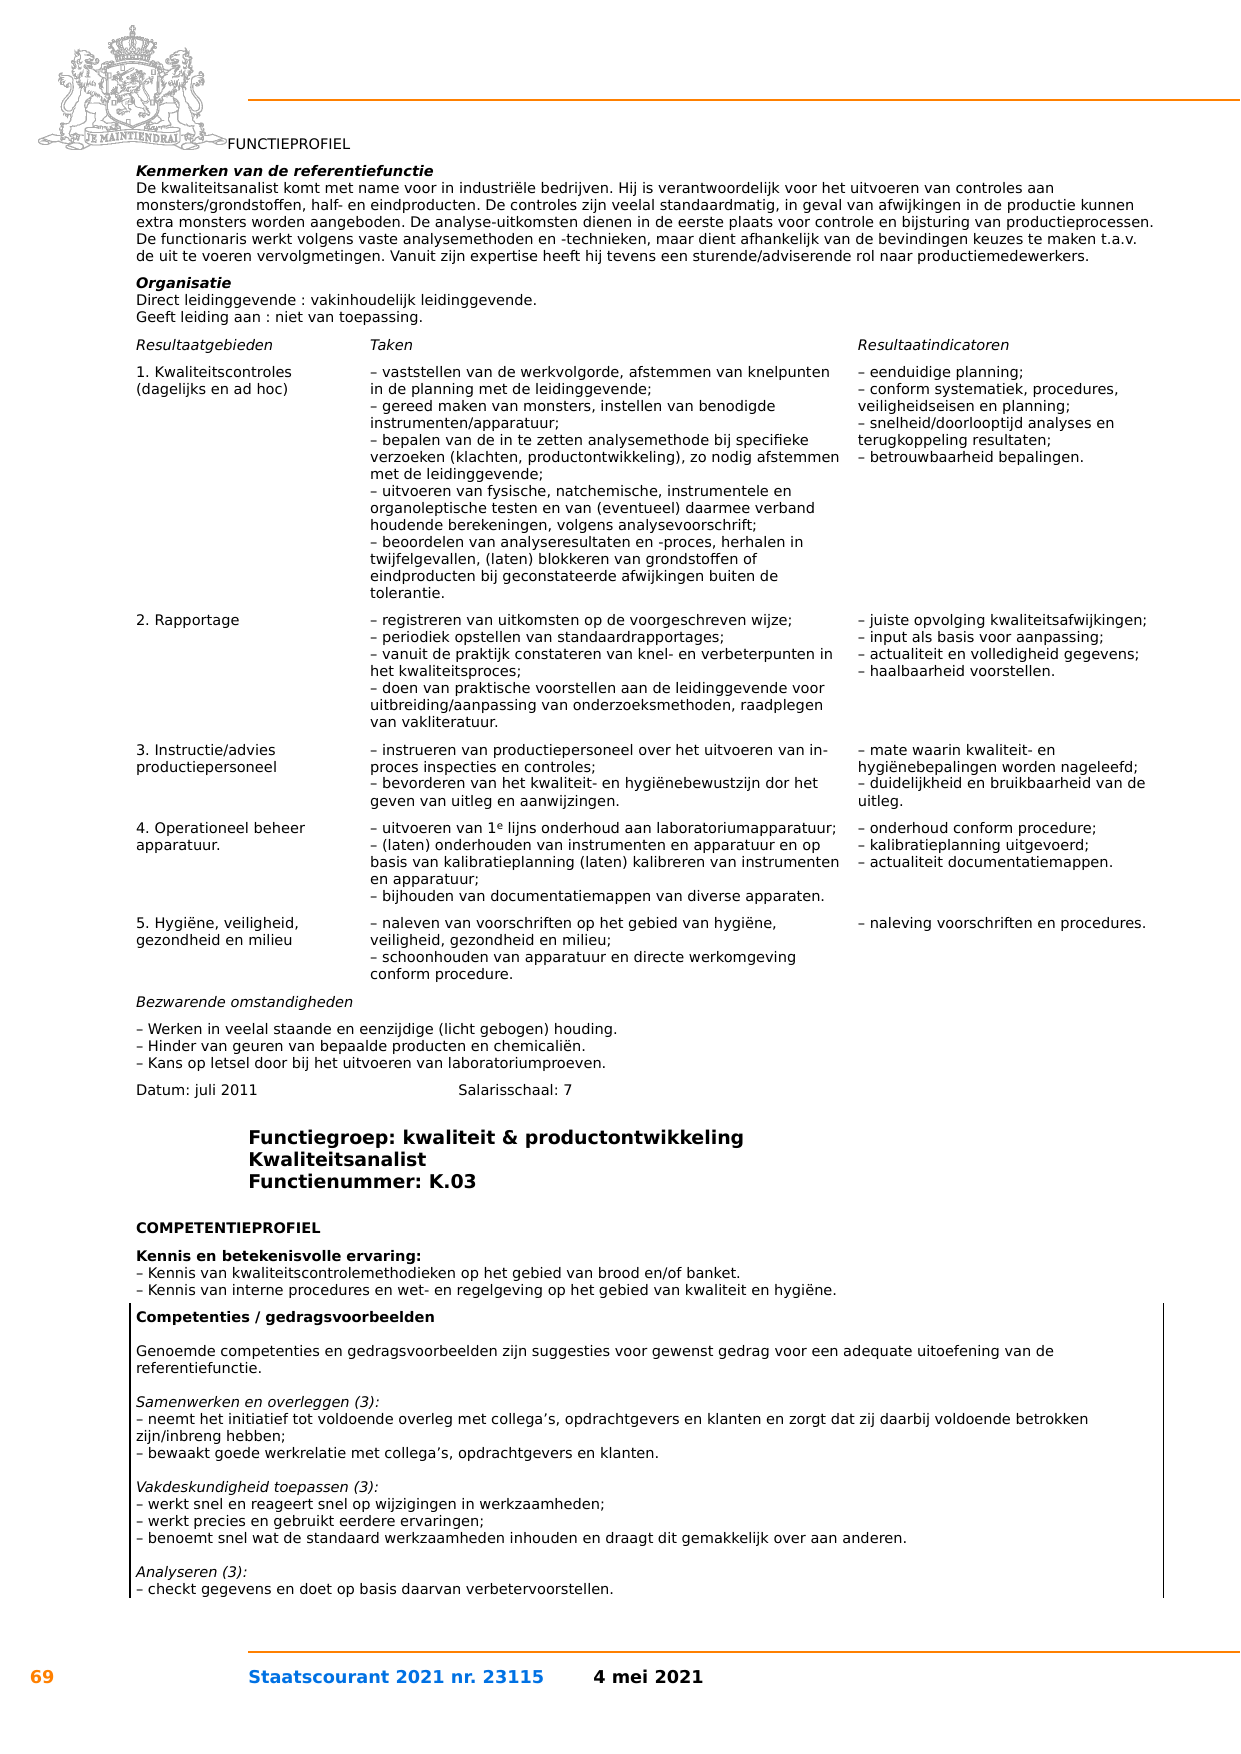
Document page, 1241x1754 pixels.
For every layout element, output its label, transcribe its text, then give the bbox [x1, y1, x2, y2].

text Functienummer: K.03 [248, 1171, 1163, 1193]
table_cell – naleven van voorschriften op het gebied van hygiëne, veiligheid, gezondheid en milieu; – schoonhouden van apparatuur en directe werkomgeving conform procedure. [365, 910, 851, 988]
table_cell Kenmerken van de referentiefunctie De kwaliteitsanalist komt met name voor in industriële bedrijven. Hij is verantwoordelijk voor het uitvoeren van controles aan monsters/grondstoffen, half- en eindproducten. De controles zijn veelal standaardmatig, in geval van afwijkingen in de productie kunnen extra monsters worden aangeboden. De analyse-uitkomsten dienen in de eerste plaats voor controle en bijsturing van productieprocessen. De functionaris werkt volgens vaste analysemethoden en -technieken, maar dient afhankelijk van de bevindingen keuzes te maken t.a.v. de uit te voeren vervolgmetingen. Vanuit zijn expertise heeft hij tevens een sturende/adviserende rol naar productiemedewerkers. [131, 158, 1163, 269]
table_cell 5. Hygiëne, veiligheid, gezondheid en milieu [131, 910, 364, 988]
table_cell – mate waarin kwaliteit- en hygiënebepalingen worden nageleefd; – duidelijkheid en bruikbaarheid van de uitleg. [852, 737, 1163, 814]
table_cell – vaststellen van de werkvolgorde, afstemmen van knelpunten in de planning met de leidinggevende; – gereed maken van monsters, instellen van benodigde instrumenten/apparatuur; – bepalen van de in te zetten analysemethode bij specifieke verzoeken (klachten, productontwikkeling), zo nodig afstemmen met de leidinggevende; – uitvoeren van fysische, natchemische, instrumentele en organoleptische testen en van (eventueel) daarmee verband houdende berekeningen, volgens analysevoorschrift; – beoordelen van analyseresultaten en -proces, herhalen in twijfelgevallen, (laten) blokkeren van grondstoffen of eindproducten bij geconstateerde afwijkingen buiten de tolerantie. [365, 359, 851, 606]
table_cell – eenduidige planning; – conform systematiek, procedures, veiligheidseisen en planning; – snelheid/doorlooptijd analyses en terugkoppeling resultaten; – betrouwbaarheid bepalingen. [852, 359, 1163, 606]
text Functiegroep: kwaliteit & productontwikkeling [248, 1127, 1163, 1149]
text Kwaliteitsanalist [248, 1149, 1163, 1171]
picture [38, 25, 227, 150]
table_header COMPETENTIEPROFIEL [131, 1216, 1163, 1242]
table_cell – juiste opvolging kwaliteitsafwijkingen; – input als basis voor aanpassing; – actualiteit en volledigheid gegevens; – haalbaarheid voorstellen. [852, 608, 1163, 736]
table_cell [131, 1462, 1163, 1479]
table_cell Organisatie Direct leidinggevende : vakinhoudelijk leidinggevende. Geeft leiding aan : niet van toepassing. [131, 271, 1163, 331]
table_cell 1. Kwaliteitscontroles (dagelijks en ad hoc) [131, 359, 364, 606]
table_cell Competenties / gedragsvoorbeelden [131, 1304, 1163, 1326]
table_cell – instrueren van productiepersoneel over het uitvoeren van in-proces inspecties en controles; – bevorderen van het kwaliteit- en hygiënebewustzijn dor het geven van uitleg en aanwijzingen. [365, 737, 851, 814]
table_cell 3. Instructie/advies productiepersoneel [131, 737, 364, 814]
table_cell Analyseren (3): – checkt gegevens en doet op basis daarvan verbetervoorstellen. [131, 1564, 1163, 1598]
table_cell Vakdeskundigheid toepassen (3): – werkt snel en reageert snel op wijzigingen in werkzaamheden; – werkt precies en gebruikt eerdere ervaringen; – benoemt snel wat de standaard werkzaamheden inhouden en draagt dit gemakkelijk over aan anderen. [131, 1479, 1163, 1547]
table_cell Resultaatindicatoren [852, 332, 1163, 358]
table_cell – Werken in veelal staande en eenzijdige (licht gebogen) houding. – Hinder van geuren van bepaalde producten en chemicaliën. – Kans op letsel door bij het uitvoeren van laboratoriumproeven. [131, 1016, 1163, 1076]
table_cell 4. Operationeel beheer apparatuur. [131, 815, 364, 909]
table_cell Resultaatgebieden [131, 332, 364, 358]
table_cell Salarisschaal: 7 [453, 1078, 1163, 1104]
table_cell – uitvoeren van 1e lijns onderhoud aan laboratoriumapparatuur; – (laten) onderhouden van instrumenten en apparatuur en op basis van kalibratieplanning (laten) kalibreren van instrumenten en apparatuur; – bijhouden van documentatiemappen van diverse apparaten. [365, 815, 851, 909]
table_cell Datum: juli 2011 [131, 1078, 452, 1104]
table_cell Taken [365, 332, 851, 358]
table_cell Genoemde competenties en gedragsvoorbeelden zijn suggesties voor gewenst gedrag voor een adequate uitoefening van de referentiefunctie. [131, 1343, 1163, 1377]
table_header FUNCTIEPROFIEL [131, 131, 1163, 157]
table_cell [131, 1326, 1163, 1343]
table_cell Samenwerken en overleggen (3): – neemt het initiatief tot voldoende overleg met collega’s, opdrachtgevers en klanten en zorgt dat zij daarbij voldoende betrokken zijn/inbreng hebben; – bewaakt goede werkrelatie met collega’s, opdrachtgevers en klanten. [131, 1394, 1163, 1462]
table_cell Kennis en betekenisvolle ervaring: – Kennis van kwaliteitscontrolemethodieken op het gebied van brood en/of banket. – Kennis van interne procedures en wet- en regelgeving op het gebied van kwaliteit en hygiëne. [131, 1243, 1163, 1303]
table_cell Bezwarende omstandigheden [131, 989, 1163, 1015]
table_cell – onderhoud conform procedure; – kalibratieplanning uitgevoerd; – actualiteit documentatiemappen. [852, 815, 1163, 909]
table_cell [131, 1377, 1163, 1394]
table_cell [131, 1547, 1163, 1564]
table_cell – registreren van uitkomsten op de voorgeschreven wijze; – periodiek opstellen van standaardrapportages; – vanuit de praktijk constateren van knel- en verbeterpunten in het kwaliteitsproces; – doen van praktische voorstellen aan de leidinggevende voor uitbreiding/aanpassing van onderzoeksmethoden, raadplegen van vakliteratuur. [365, 608, 851, 736]
table_cell – naleving voorschriften en procedures. [852, 910, 1163, 988]
table_cell 2. Rapportage [131, 608, 364, 736]
